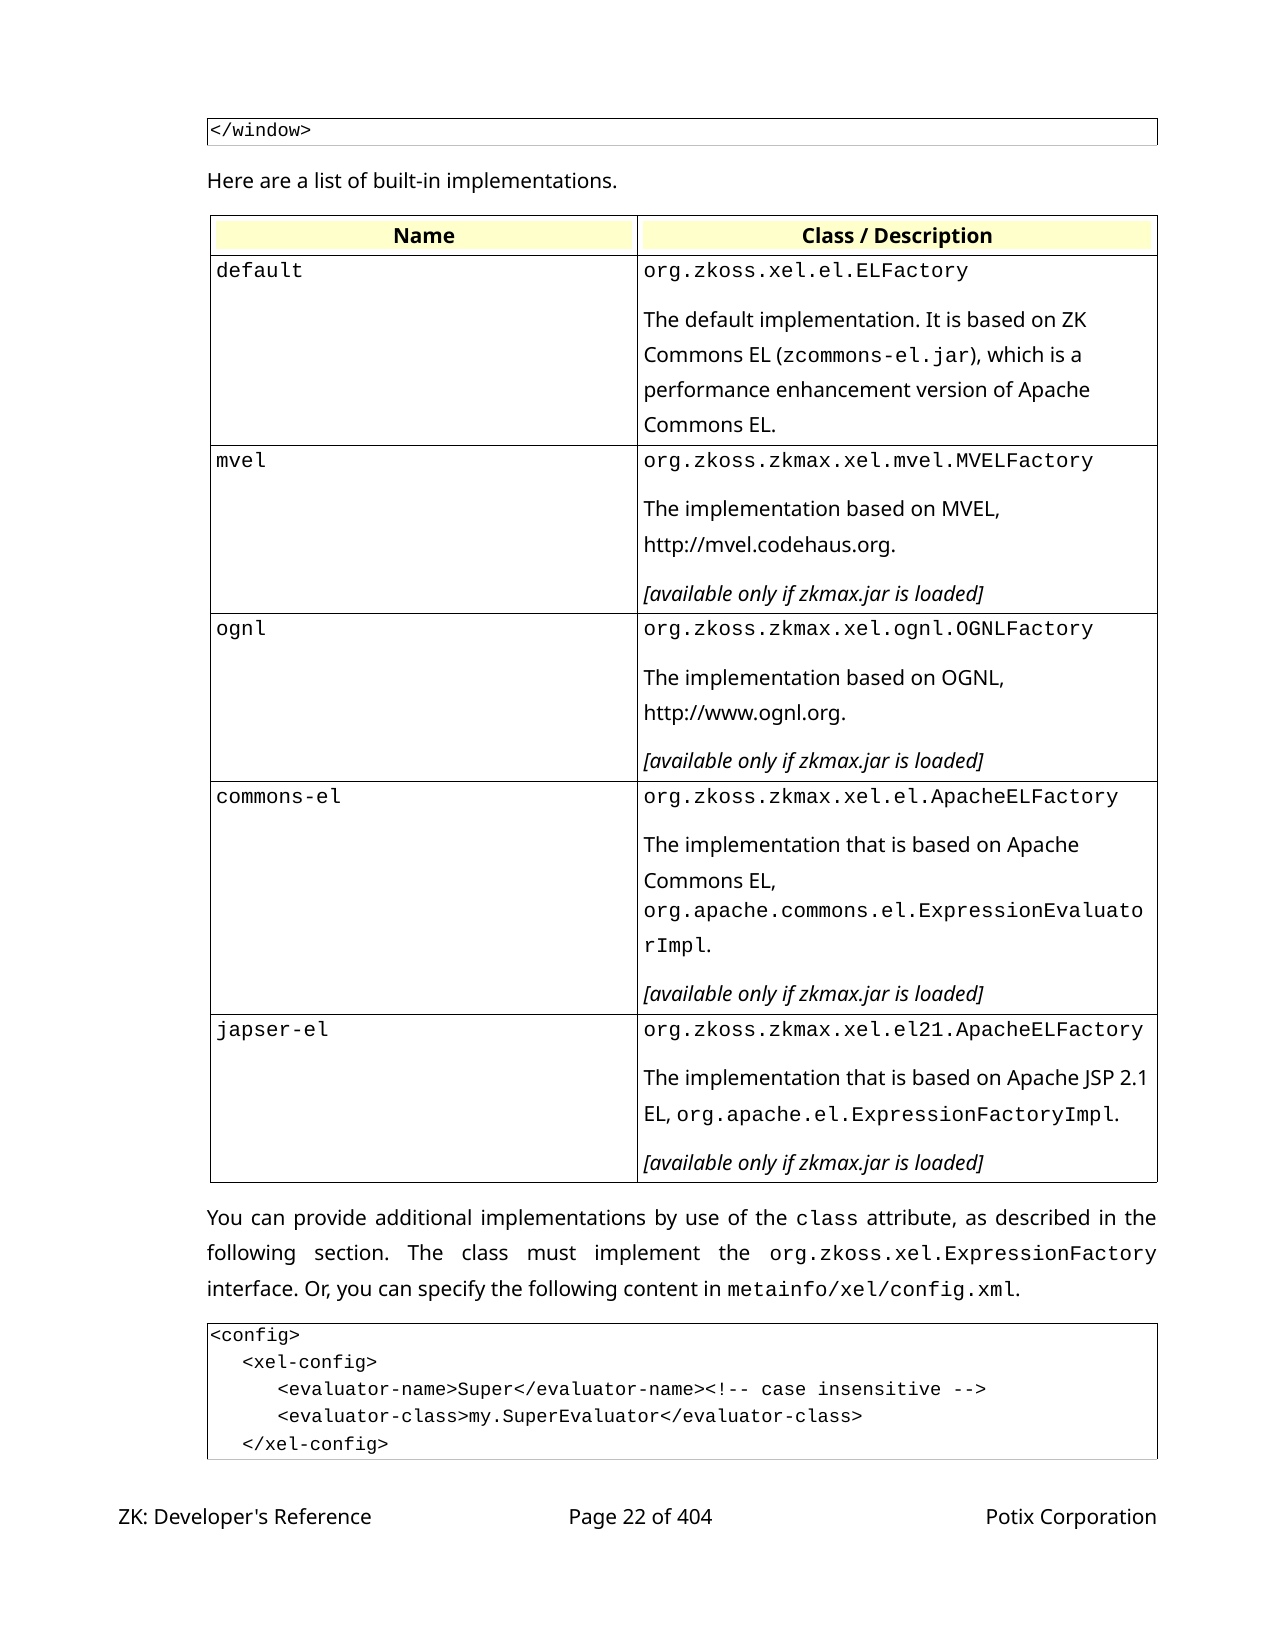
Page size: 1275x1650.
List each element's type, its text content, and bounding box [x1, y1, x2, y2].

text <xel-config> [208, 1350, 1157, 1374]
text You can provide additional implementations by use of the class attribute, as described in the following section. The class must implement the org.zkoss.xel.ExpressionFactory interface. Or, you can specify the following content in metainfo/xel/config.xml. [207, 1203, 1157, 1302]
table_cell commons-el [211, 782, 637, 1013]
text </xel-config> [208, 1432, 1157, 1459]
text <config> [208, 1324, 1157, 1347]
text Here are a list of built-in implementations. [207, 166, 1157, 194]
table_cell default [211, 256, 637, 444]
text </window> [208, 119, 1157, 145]
table_cell org.zkoss.xel.el.ELFactory The default implementation. It is based on ZK Commons EL (zcommons-el.jar), which is a performance enhancement version of Apache Commons EL. [638, 256, 1157, 444]
text <evaluator-class>my.SuperEvaluator</evaluator-class> [208, 1404, 1157, 1429]
table_cell org.zkoss.zkmax.xel.mvel.MVELFactory The implementation based on MVEL, http://mvel.codehaus.org. [available only if zkmax.jar is loaded] [638, 446, 1157, 613]
table_header Class / Description [638, 216, 1157, 255]
table_cell org.zkoss.zkmax.xel.ognl.OGNLFactory The implementation based on OGNL, http://www.ognl.org. [available only if zkmax.jar is loaded] [638, 614, 1157, 781]
table_cell org.zkoss.zkmax.xel.el.ApacheELFactory The implementation that is based on Apache Commons EL, org.apache.commons.el.ExpressionEvaluatorImpl. [available only if zkmax.jar is loaded] [638, 782, 1157, 1013]
table_header Name [211, 216, 637, 255]
text <evaluator-name>Super</evaluator-name><!-- case insensitive --> [208, 1377, 1157, 1401]
table_cell mvel [211, 446, 637, 613]
table_cell ognl [211, 614, 637, 781]
table_cell japser-el [211, 1015, 637, 1182]
table_cell org.zkoss.zkmax.xel.el21.ApacheELFactory The implementation that is based on Apache JSP 2.1 EL, org.apache.el.ExpressionFactoryImpl. [available only if zkmax.jar is loaded] [638, 1015, 1157, 1182]
